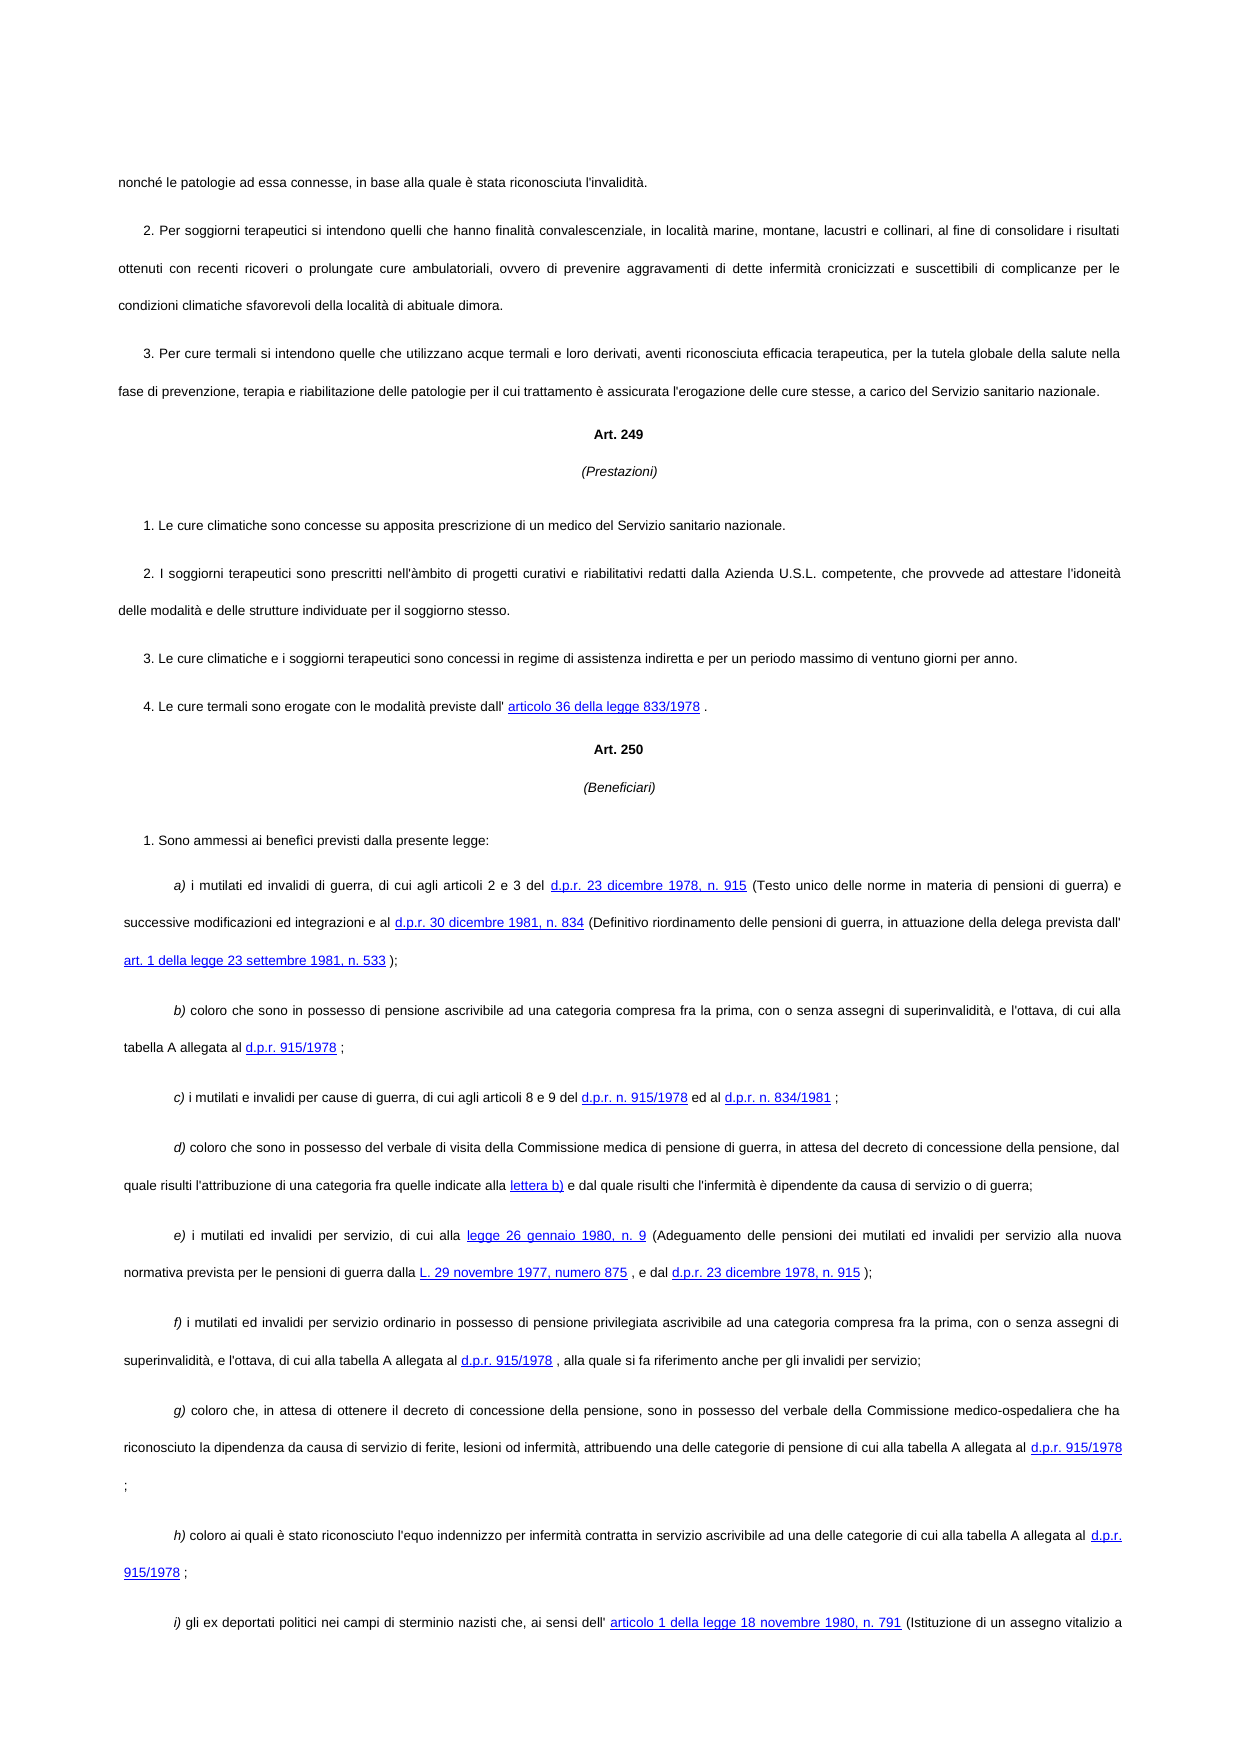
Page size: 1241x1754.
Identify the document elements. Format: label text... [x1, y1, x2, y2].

table_header nonché le patologie ad essa connesse, in base alla quale è stata riconosciuta l'invalidità. 2. Per soggiorni terapeutici si intendono quelli che hanno finalità convalescenziale, in località marine, montane, lacustri e collinari, al fine di consolidare i risultati ottenuti con recenti ricoveri o prolungate cure ambulatoriali, ovvero di prevenire aggravamenti di dette infermità cronicizzati e suscettibili di complicanze per le condizioni climatiche sfavorevoli della località di abituale dimora. 3. Per cure termali si intendono quelle che utilizzano acque termali e loro derivati, aventi riconosciuta efficacia terapeutica, per la tutela globale della salute nella fase di prevenzione, terapia e riabilitazione delle patologie per il cui trattamento è assicurata l'erogazione delle cure stesse, a carico del Servizio sanitario nazionale. Art. 249 (Prestazioni) 1. Le cure climatiche sono concesse su apposita prescrizione di un medico del Servizio sanitario nazionale. 2. I soggiorni terapeutici sono prescritti nell'àmbito di progetti curativi e riabilitativi redatti dalla Azienda U.S.L. competente, che provvede ad attestare l'idoneità delle modalità e delle strutture individuate per il soggiorno stesso. 3. Le cure climatiche e i soggiorni terapeutici sono concessi in regime di assistenza indiretta e per un periodo massimo di ventuno giorni per anno. 4. Le cure termali sono erogate con le modalità previste dall' articolo 36 della legge 833/1978 . Art. 250 (Beneficiari) 1. Sono ammessi ai benefìci previsti dalla presente legge: a) i mutilati ed invalidi di guerra, di cui agli articoli 2 e 3 del d.p.r. 23 dicembre 1978, n. 915 (Testo unico delle norme in materia di pensioni di guerra) e successive modificazioni ed integrazioni e al d.p.r. 30 dicembre 1981, n. 834 (Definitivo riordinamento delle pensioni di guerra, in attuazione della delega prevista dall' art. 1 della legge 23 settembre 1981, n. 533 ); b) coloro che sono in possesso di pensione ascrivibile ad una categoria compresa fra la prima, con o senza assegni di superinvalidità, e l'ottava, di cui alla tabella A allegata al d.p.r. 915/1978 ; c) i mutilati e invalidi per cause di guerra, di cui agli articoli 8 e 9 del d.p.r. n. 915/1978 ed al d.p.r. n. 834/1981 ; d) coloro che sono in possesso del verbale di visita della Commissione medica di pensione di guerra, in attesa del decreto di concessione della pensione, dal quale risulti l'attribuzione di una categoria fra quelle indicate alla lettera b) e dal quale risulti che l'infermità è dipendente da causa di servizio o di guerra; e) i mutilati ed invalidi per servizio, di cui alla legge 26 gennaio 1980, n. 9 (Adeguamento delle pensioni dei mutilati ed invalidi per servizio alla nuova normativa prevista per le pensioni di guerra dalla L. 29 novembre 1977, numero 875 , e dal d.p.r. 23 dicembre 1978, n. 915 ); f) i mutilati ed invalidi per servizio ordinario in possesso di pensione privilegiata ascrivibile ad una categoria compresa fra la prima, con o senza assegni di superinvalidità, e l'ottava, di cui alla tabella A allegata al d.p.r. 915/1978 , alla quale si fa riferimento anche per gli invalidi per servizio; g) coloro che, in attesa di ottenere il decreto di concessione della pensione, sono in possesso del verbale della Commissione medico-ospedaliera che ha riconosciuto la dipendenza da causa di servizio di ferite, lesioni od infermità, attribuendo una delle categorie di pensione di cui alla tabella A allegata al d.p.r. 915/1978 ; h) coloro ai quali è stato riconosciuto l'equo indennizzo per infermità contratta in servizio ascrivibile ad una delle categorie di cui alla tabella A allegata al d.p.r. 915/1978 ; i) gli ex deportati politici nei campi di sterminio nazisti che, ai sensi dell' articolo 1 della legge 18 novembre 1980, n. 791 (Istituzione di un assegno vitalizio a [118, 148, 1122, 1631]
